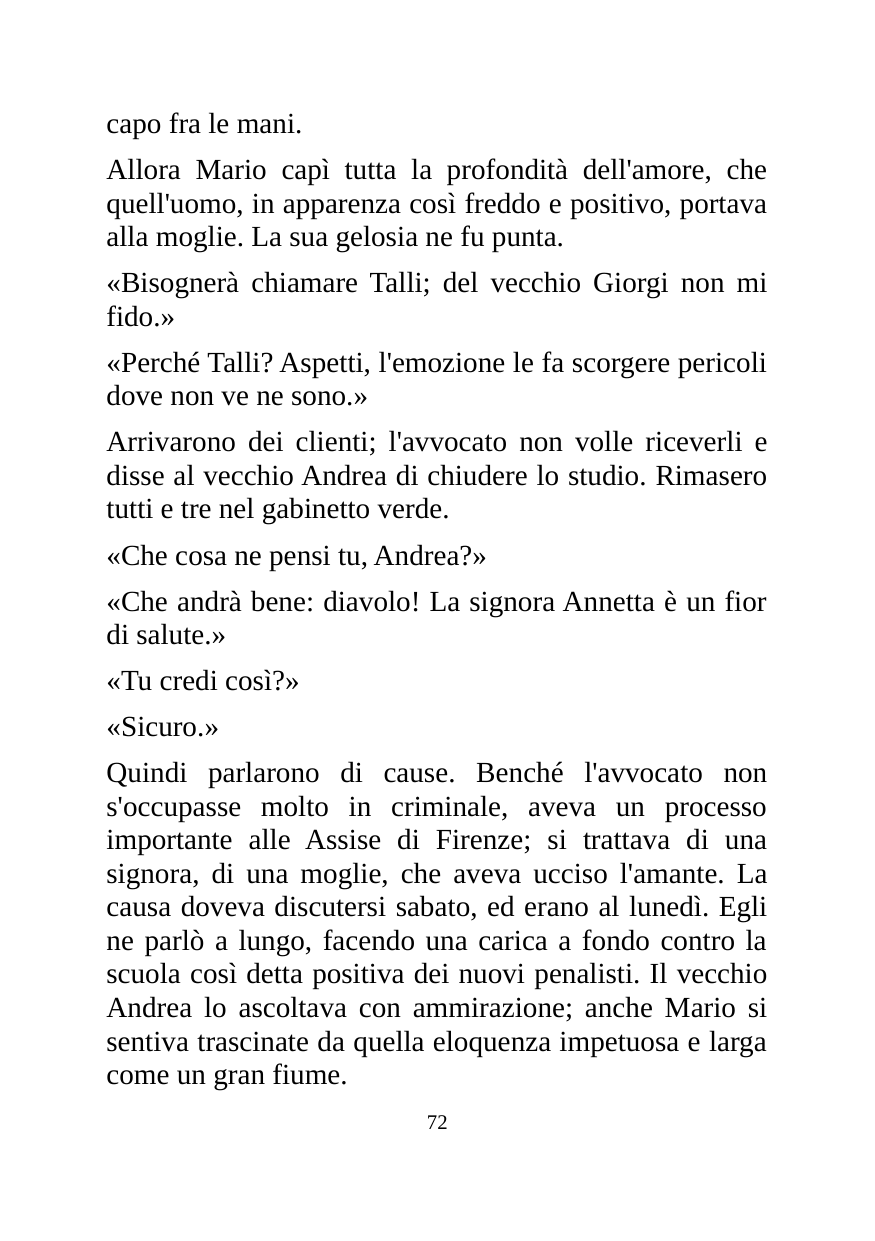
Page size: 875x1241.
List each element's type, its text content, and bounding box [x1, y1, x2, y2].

text Quindi parlarono di cause. Benché l'avvocato non s'occupasse molto in criminale, aveva un processo importante alle Assise di Firenze; si trattava di una signora, di una moglie, che aveva ucciso l'amante. La causa doveva discutersi sabato, ed erano al lunedì. Egli ne parlò a lungo, facendo una carica a fondo contro la scuola così detta positiva dei nuovi penalisti. Il vecchio Andrea lo ascoltava con ammirazione; anche Mario si sentiva trascinate da quella eloquenza impetuosa e larga come un gran fiume. [106, 755, 768, 1091]
text «Che andrà bene: diavolo! La signora Annetta è un fior di salute.» [106, 584, 768, 651]
text «Tu credi così?» [106, 663, 768, 697]
text «Sicuro.» [106, 709, 768, 743]
text «Che cosa ne pensi tu, Andrea?» [106, 538, 768, 571]
text «Perché Talli? Aspetti, l'emozione le fa scorgere pericoli dove non ve ne sono.» [106, 345, 768, 412]
text capo fra le mani. [106, 106, 768, 140]
text «Bisognerà chiamare Talli; del vecchio Giorgi non mi fido.» [106, 265, 768, 332]
text Allora Mario capì tutta la profondità dell'amore, che quell'uomo, in apparenza così freddo e positivo, portava alla moglie. La sua gelosia ne fu punta. [106, 152, 768, 253]
text Arrivarono dei clienti; l'avvocato non volle riceverli e disse al vecchio Andrea di chiudere lo studio. Rimasero tutti e tre nel gabinetto verde. [106, 424, 768, 525]
